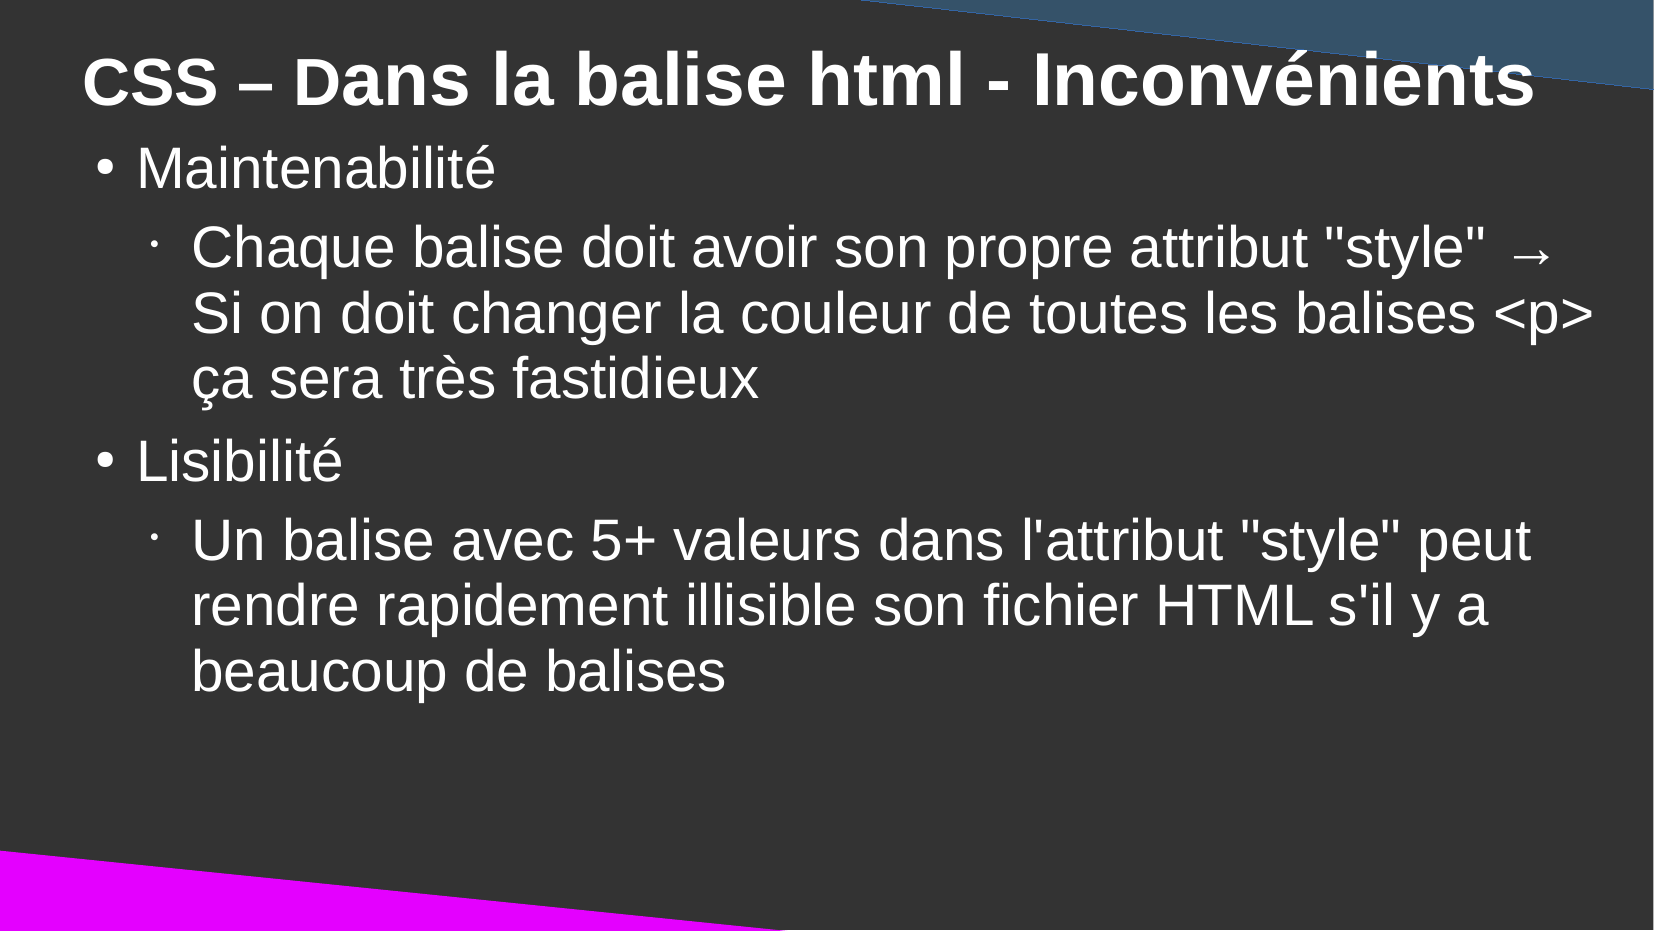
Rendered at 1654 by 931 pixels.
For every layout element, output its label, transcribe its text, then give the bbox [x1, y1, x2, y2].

title CSS – Dans la balise html - Inconvénients [82, 37, 1571, 132]
text_box [0, 850, 788, 931]
text_box [861, 0, 1654, 90]
list Maintenabilité Chaque balise doit avoir son propre attribut "style" → Si on doit changer la couleur de toutes les balises <p> ça sera très fastidieux Lisibilité Un balise avec 5+ valeurs dans l'attribut "style" peut rendre rapidement illisible son fichier HTML s'il y a beaucoup de balises [80, 135, 1605, 709]
